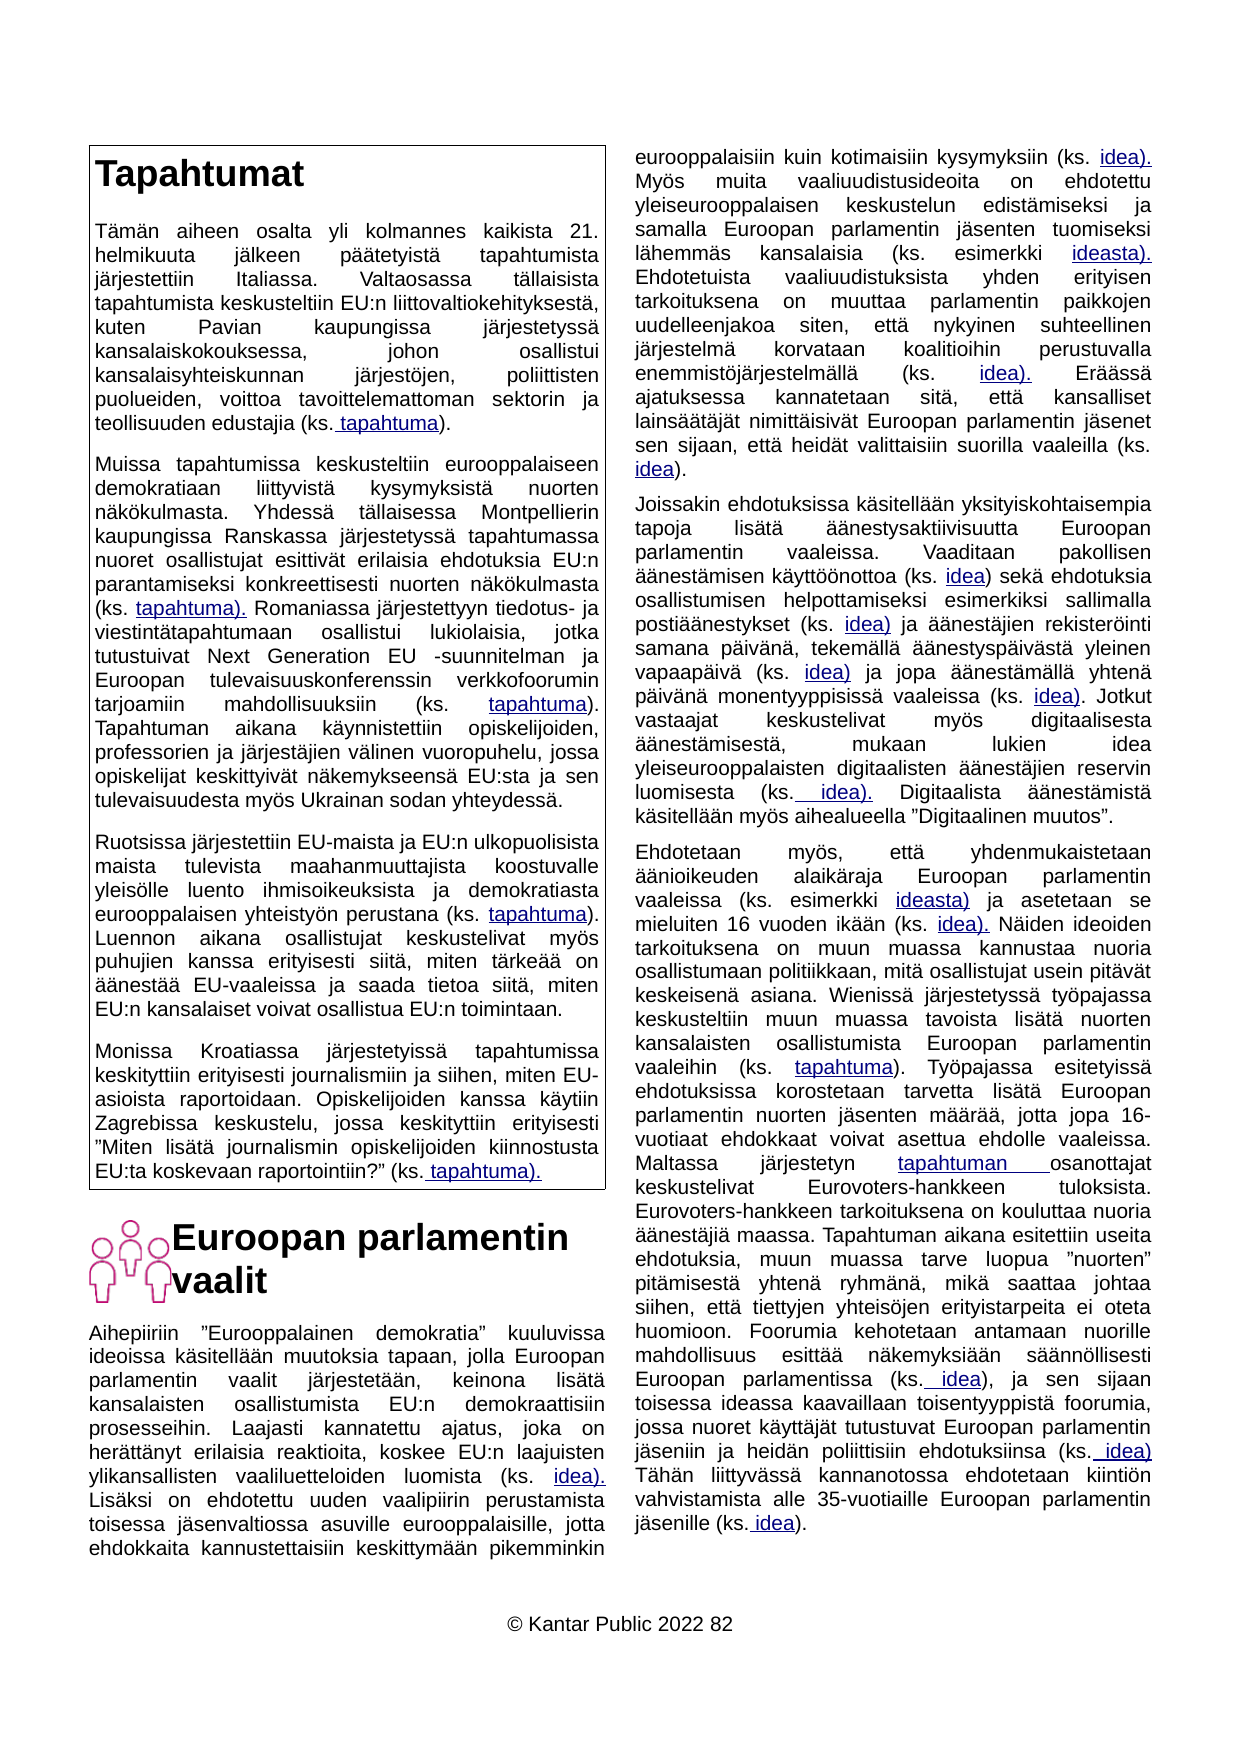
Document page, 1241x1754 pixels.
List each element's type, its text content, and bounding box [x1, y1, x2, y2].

subtitle Euroopan parlamentin vaalit [88, 1216, 605, 1302]
subtitle Tapahtumat [90, 146, 605, 200]
text Monissa Kroatiassa järjestetyissä tapahtumissa keskityttiin erityisesti journalismiin ja siihen, miten EU-asioista raportoidaan. Opiskelijoiden kanssa käytiin Zagrebissa keskustelu, jossa keskityttiin erityisesti ”Miten lisätä journalismin opiskelijoiden kiinnostusta EU:ta koskevaan raportointiin?” (ks. tapahtuma). [90, 1033, 605, 1189]
text Muissa tapahtumissa keskusteltiin eurooppalaiseen demokratiaan liittyvistä kysymyksistä nuorten näkökulmasta. Yhdessä tällaisessa Montpellierin kaupungissa Ranskassa järjestetyssä tapahtumassa nuoret osallistujat esittivät erilaisia ehdotuksia EU:n parantamiseksi konkreettisesti nuorten näkökulmasta (ks. tapahtuma). Romaniassa järjestettyyn tiedotus- ja viestintätapahtumaan osallistui lukiolaisia, jotka tutustuivat Next Generation EU -suunnitelman ja Euroopan tulevaisuuskonferenssin verkkofoorumin tarjoamiin mahdollisuuksiin (ks. tapahtuma). Tapahtuman aikana käynnistettiin opiskelijoiden, professorien ja järjestäjien välinen vuoropuhelu, jossa opiskelijat keskittyivät näkemykseensä EU:sta ja sen tulevaisuudesta myös Ukrainan sodan yhteydessä. [90, 446, 605, 818]
text Ruotsissa järjestettiin EU-maista ja EU:n ulkopuolisista maista tulevista maahanmuuttajista koostuvalle yleisölle luento ihmisoikeuksista ja demokratiasta eurooppalaisen yhteistyön perustana (ks. tapahtuma). Luennon aikana osallistujat keskustelivat myös puhujien kanssa erityisesti siitä, miten tärkeää on äänestää EU-vaaleissa ja saada tietoa siitä, miten EU:n kansalaiset voivat osallistua EU:n toimintaan. [90, 823, 605, 1027]
text Aihepiiriin ”Eurooppalainen demokratia” kuuluvissa ideoissa käsitellään muutoksia tapaan, jolla Euroopan parlamentin vaalit järjestetään, keinona lisätä kansalaisten osallistumista EU:n demokraattisiin prosesseihin. Laajasti kannatettu ajatus, joka on herättänyt erilaisia reaktioita, koskee EU:n laajuisten ylikansallisten vaaliluetteloiden luomista (ks. idea). Lisäksi on ehdotettu uuden vaalipiirin perustamista toisessa jäsenvaltiossa asuville eurooppalaisille, jotta ehdokkaita kannustettaisiin keskittymään pikemminkin [88, 1320, 605, 1560]
text eurooppalaisiin kuin kotimaisiin kysymyksiin (ks. idea). Myös muita vaaliuudistusideoita on ehdotettu yleiseurooppalaisen keskustelun edistämiseksi ja samalla Euroopan parlamentin jäsenten tuomiseksi lähemmäs kansalaisia (ks. esimerkki ideasta). Ehdotetuista vaaliuudistuksista yhden erityisen tarkoituksena on muuttaa parlamentin paikkojen uudelleenjakoa siten, että nykyinen suhteellinen järjestelmä korvataan koalitioihin perustuvalla enemmistöjärjestelmällä (ks. idea). Eräässä ajatuksessa kannatetaan sitä, että kansalliset lainsäätäjät nimittäisivät Euroopan parlamentin jäsenet sen sijaan, että heidät valittaisiin suorilla vaaleilla (ks. idea). [635, 145, 1152, 480]
text Ehdotetaan myös, että yhdenmukaistetaan äänioikeuden alaikäraja Euroopan parlamentin vaaleissa (ks. esimerkki ideasta) ja asetetaan se mieluiten 16 vuoden ikään (ks. idea). Näiden ideoiden tarkoituksena on muun muassa kannustaa nuoria osallistumaan politiikkaan, mitä osallistujat usein pitävät keskeisenä asiana. Wienissä järjestetyssä työpajassa keskusteltiin muun muassa tavoista lisätä nuorten kansalaisten osallistumista Euroopan parlamentin vaaleihin (ks. tapahtuma). Työpajassa esitetyissä ehdotuksissa korostetaan tarvetta lisätä Euroopan parlamentin nuorten jäsenten määrää, jotta jopa 16-vuotiaat ehdokkaat voivat asettua ehdolle vaaleissa. Maltassa järjestetyn tapahtuman osanottajat keskustelivat Eurovoters-hankkeen tuloksista. Eurovoters-hankkeen tarkoituksena on kouluttaa nuoria äänestäjiä maassa. Tapahtuman aikana esitettiin useita ehdotuksia, muun muassa tarve luopua ”nuorten” pitämisestä yhtenä ryhmänä, mikä saattaa johtaa siihen, että tiettyjen yhteisöjen erityistarpeita ei oteta huomioon. Foorumia kehotetaan antamaan nuorille mahdollisuus esittää näkemyksiään säännöllisesti Euroopan parlamentissa (ks. idea), ja sen sijaan toisessa ideassa kaavaillaan toisentyyppistä foorumia, jossa nuoret käyttäjät tutustuvat Euroopan parlamentin jäseniin ja heidän poliittisiin ehdotuksiinsa (ks. idea) Tähän liittyvässä kannanotossa ehdotetaan kiintiön vahvistamista alle 35-vuotiaille Euroopan parlamentin jäsenille (ks. idea). [635, 839, 1152, 1534]
text Joissakin ehdotuksissa käsitellään yksityiskohtaisempia tapoja lisätä äänestysaktiivisuutta Euroopan parlamentin vaaleissa. Vaaditaan pakollisen äänestämisen käyttöönottoa (ks. idea) sekä ehdotuksia osallistumisen helpottamiseksi esimerkiksi sallimalla postiäänestykset (ks. idea) ja äänestäjien rekisteröinti samana päivänä, tekemällä äänestyspäivästä yleinen vapaapäivä (ks. idea) ja jopa äänestämällä yhtenä päivänä monentyyppisissä vaaleissa (ks. idea). Jotkut vastaajat keskustelivat myös digitaalisesta äänestämisestä, mukaan lukien idea yleiseurooppalaisten digitaalisten äänestäjien reservin luomisesta (ks. idea). Digitaalista äänestämistä käsitellään myös aihealueella ”Digitaalinen muutos”. [635, 492, 1152, 828]
picture [89, 1220, 172, 1303]
text Tämän aiheen osalta yli kolmannes kaikista 21. helmikuuta jälkeen päätetyistä tapahtumista järjestettiin Italiassa. Valtaosassa tällaisista tapahtumista keskusteltiin EU:n liittovaltiokehityksestä, kuten Pavian kaupungissa järjestetyssä kansalaiskokouksessa, johon osallistui kansalaisyhteiskunnan järjestöjen, poliittisten puolueiden, voittoa tavoittelemattoman sektorin ja teollisuuden edustajia (ks. tapahtuma). [90, 213, 605, 440]
